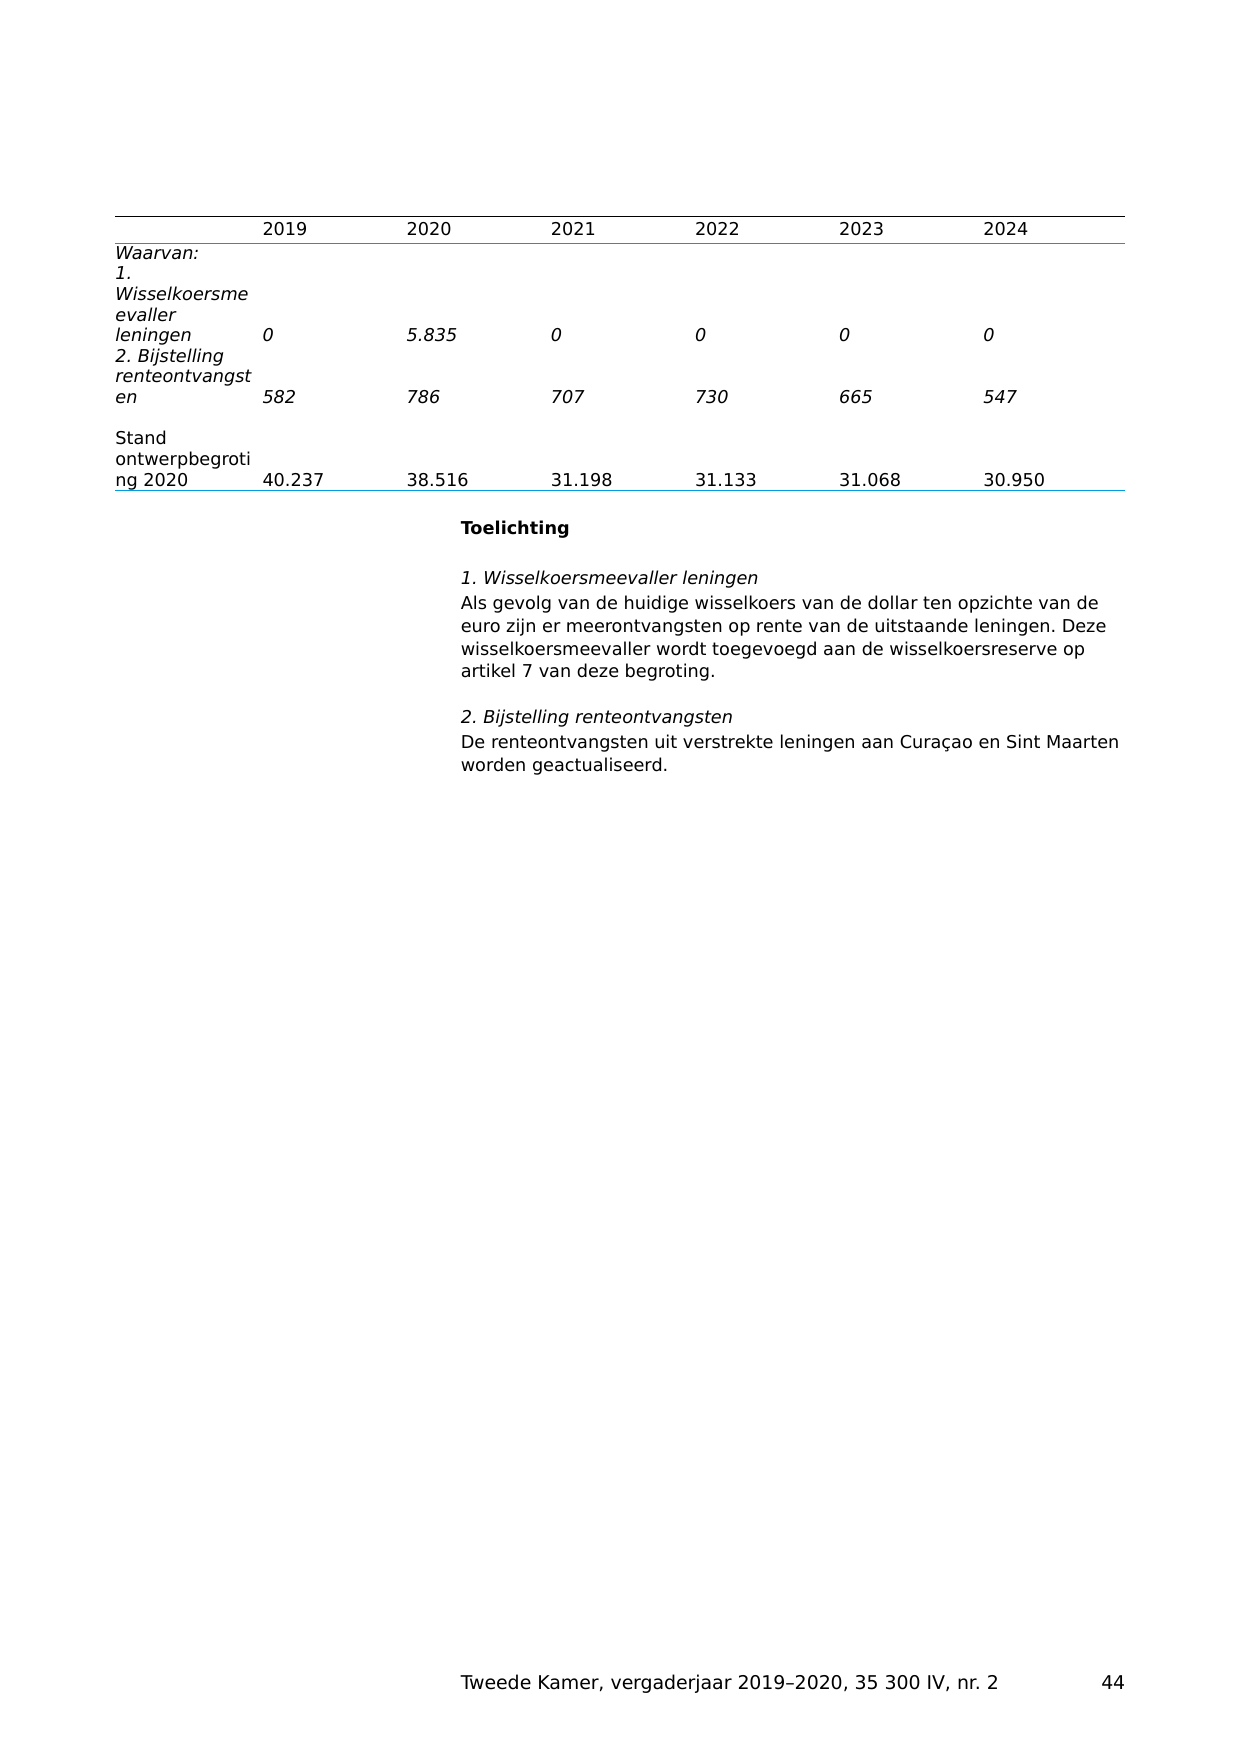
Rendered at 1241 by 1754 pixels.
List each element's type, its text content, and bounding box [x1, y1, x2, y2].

table_cell 0 [692, 263, 836, 346]
table_cell 38.516 [404, 428, 548, 490]
table_cell 5.835 [404, 263, 548, 346]
table_cell 0 [548, 263, 692, 346]
table_cell [980, 408, 1125, 428]
table_cell [259, 244, 403, 263]
table_cell [836, 408, 980, 428]
table_cell 31.198 [548, 428, 692, 490]
table_cell 2023 [836, 217, 980, 243]
table_cell [259, 408, 403, 428]
table_cell 786 [404, 346, 548, 408]
table_cell 0 [259, 263, 403, 346]
table_cell 2021 [548, 217, 692, 243]
table_cell 2. Bijstelling renteontvangsten [115, 346, 259, 408]
table_cell 2022 [692, 217, 836, 243]
table_cell 582 [259, 346, 403, 408]
table_cell [692, 408, 836, 428]
table_cell 30.950 [980, 428, 1125, 490]
text De renteontvangsten uit verstrekte leningen aan Curaçao en Sint Maarten worden geactualiseerd. [461, 730, 1125, 776]
table_cell 2019 [259, 217, 403, 243]
table_cell 0 [836, 263, 980, 346]
table_cell [692, 244, 836, 263]
table_cell [548, 408, 692, 428]
text 1. Wisselkoersmeevaller leningen [461, 566, 1125, 589]
table_cell [980, 244, 1125, 263]
table_cell [404, 408, 548, 428]
table_cell [548, 244, 692, 263]
table_cell [115, 408, 259, 428]
table_cell 31.133 [692, 428, 836, 490]
table_cell 707 [548, 346, 692, 408]
table_cell [115, 217, 259, 243]
table_cell 40.237 [259, 428, 403, 490]
table_cell [404, 244, 548, 263]
table_cell 547 [980, 346, 1125, 408]
table_cell 1. Wisselkoersmeevaller leningen [115, 263, 259, 346]
table_cell 2020 [404, 217, 548, 243]
text Als gevolg van de huidige wisselkoers van de dollar ten opzichte van de euro zijn er meerontvangsten op rente van de uitstaande leningen. Deze wisselkoersmeevaller wordt toegevoegd aan de wisselkoersreserve op artikel 7 van deze begroting. [461, 591, 1125, 682]
table_cell [836, 244, 980, 263]
table_cell 31.068 [836, 428, 980, 490]
table_cell 0 [980, 263, 1125, 346]
text 2. Bijstelling renteontvangsten [461, 705, 1125, 728]
table_cell 665 [836, 346, 980, 408]
text Toelichting [461, 516, 1125, 539]
table_header Tabel 23 Ontvangsten beleidsartikel 5. Schuldsanering/lopende inschrijving/leningen (bedragen x € 1.000) [115, 191, 1125, 216]
table_cell Stand ontwerpbegroting 2020 [115, 428, 259, 490]
table_cell Waarvan: [115, 244, 259, 263]
table_cell 2024 [980, 217, 1125, 243]
table_cell 730 [692, 346, 836, 408]
